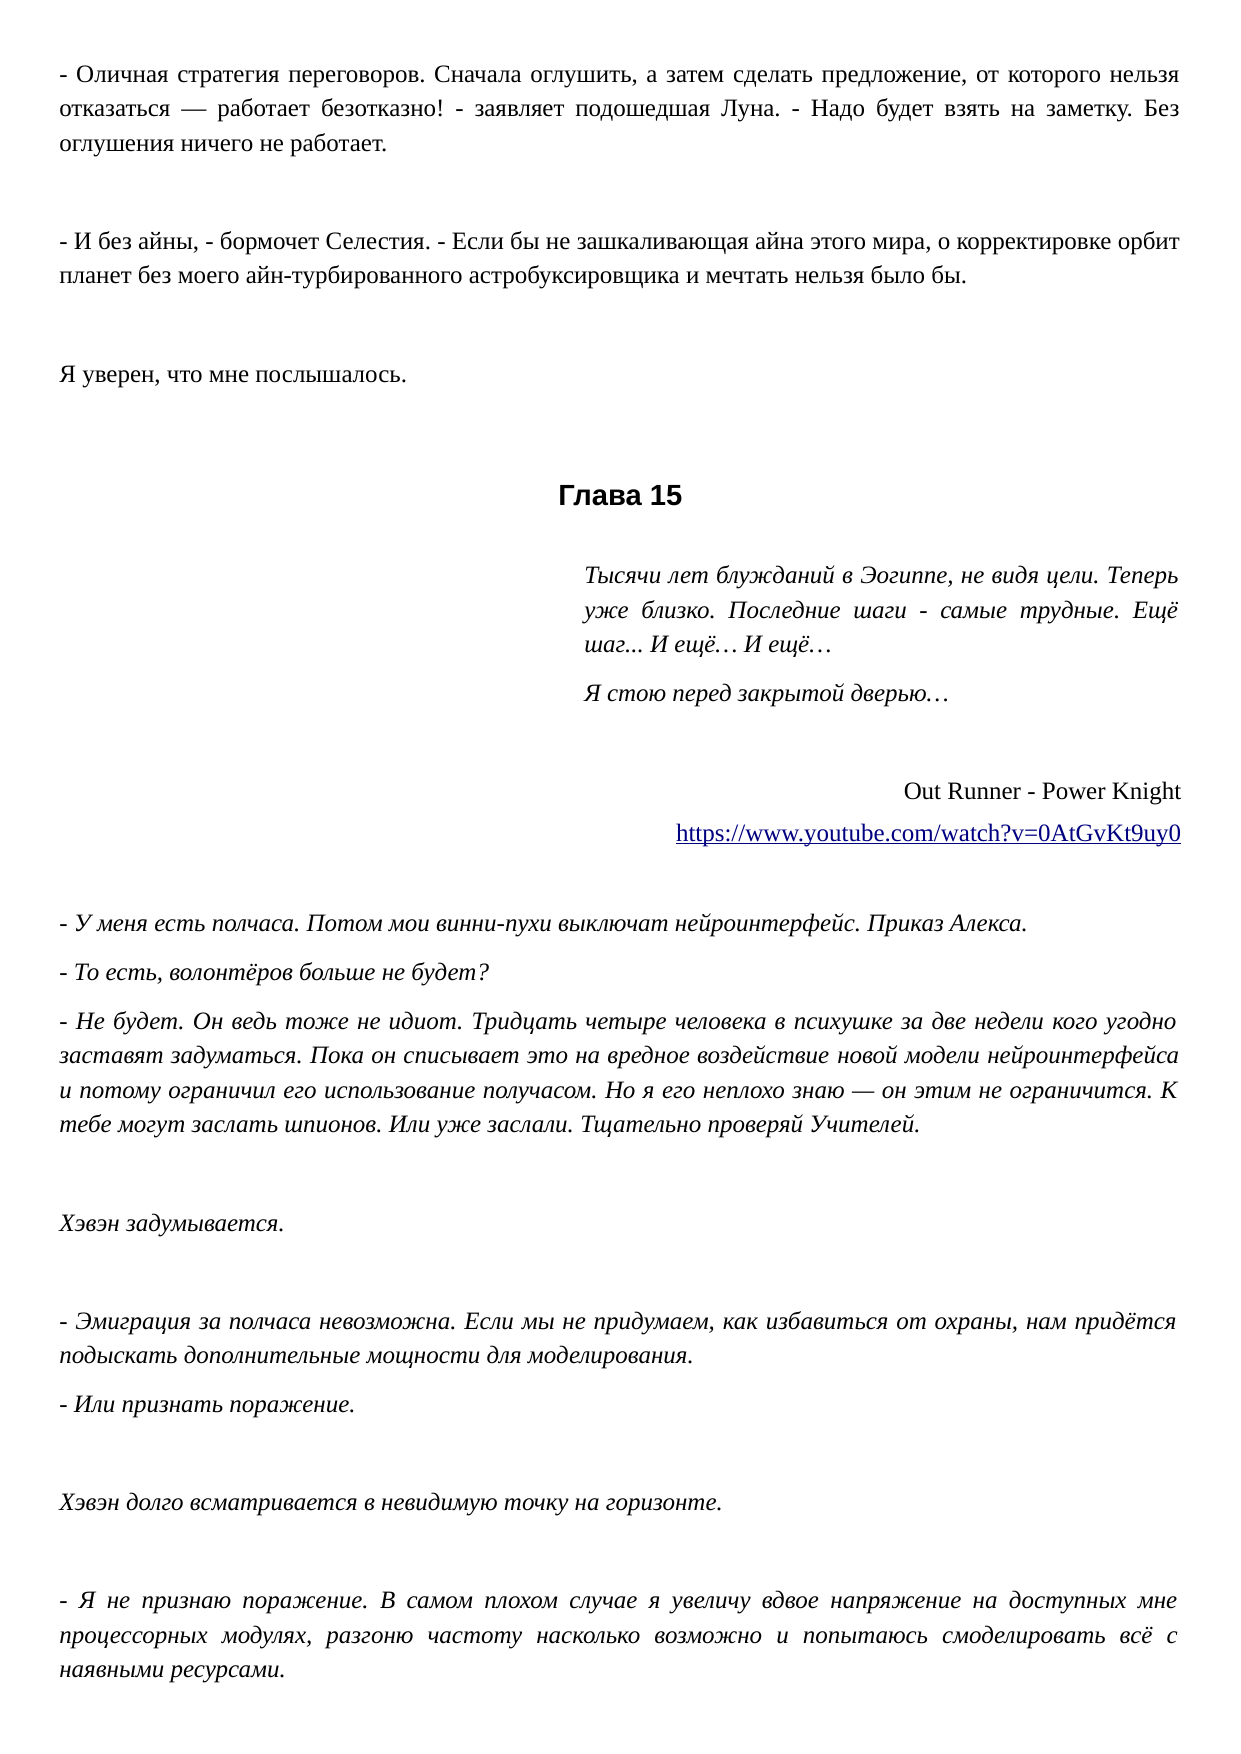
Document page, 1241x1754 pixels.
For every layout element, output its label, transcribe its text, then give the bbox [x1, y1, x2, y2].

text Тысячи лет блужданий в Эогиппе, не видя цели. Теперь уже близко. Последние шаги - самые трудные. Ещё шаг... И ещё… И ещё… [584, 560, 1181, 658]
text - Эмиграция за полчаса невозможна. Если мы не придумаем, как избавиться от охраны, нам придётся подыскать дополнительные мощности для моделирования. [59, 1306, 1181, 1369]
subtitle Глава 15 [59, 478, 1181, 511]
text https://www.youtube.com/watch?v=0AtGvKt9uy0 [59, 818, 1181, 846]
text Хэвэн долго всматривается в невидимую точку на горизонте. [59, 1487, 1181, 1516]
text Я стою перед закрытой дверью… [584, 678, 1181, 707]
text Out Runner - Power Knight [59, 776, 1181, 805]
text - И без айны, - бормочет Селестия. - Если бы не зашкаливающая айна этого мира, о корректировке орбит планет без моего айн-турбированного астробуксировщика и мечтать нельзя было бы. [59, 226, 1181, 289]
text Я уверен, что мне послышалось. [59, 359, 1181, 387]
text - То есть, волонтёров больше не будет? [59, 957, 1181, 986]
text Хэвэн задумывается. [59, 1208, 1181, 1236]
text - Не будет. Он ведь тоже не идиот. Тридцать четыре человека в психушке за две недели кого угодно заставят задуматься. Пока он списывает это на вредное воздействие новой модели нейроинтерфейса и потому ограничил его использование получасом. Но я его неплохо знаю — он этим не ограничится. К тебе могут заслать шпионов. Или уже заслали. Тщательно проверяй Учителей. [59, 1006, 1181, 1138]
text - Я не признаю поражение. В самом плохом случае я увеличу вдвое напряжение на доступных мне процессорных модулях, разгоню частоту насколько возможно и попытаюсь смоделировать всё с наявными ресурсами. [59, 1586, 1181, 1683]
text - Или признать поражение. [59, 1389, 1181, 1418]
text - Оличная стратегия переговоров. Сначала оглушить, а затем сделать предложение, от которого нельзя отказаться — работает безотказно! - заявляет подошедшая Луна. - Надо будет взять на заметку. Без оглушения ничего не работает. [59, 59, 1181, 157]
text - У меня есть полчаса. Потом мои винни-пухи выключат нейроинтерфейс. Приказ Алекса. [59, 908, 1181, 937]
